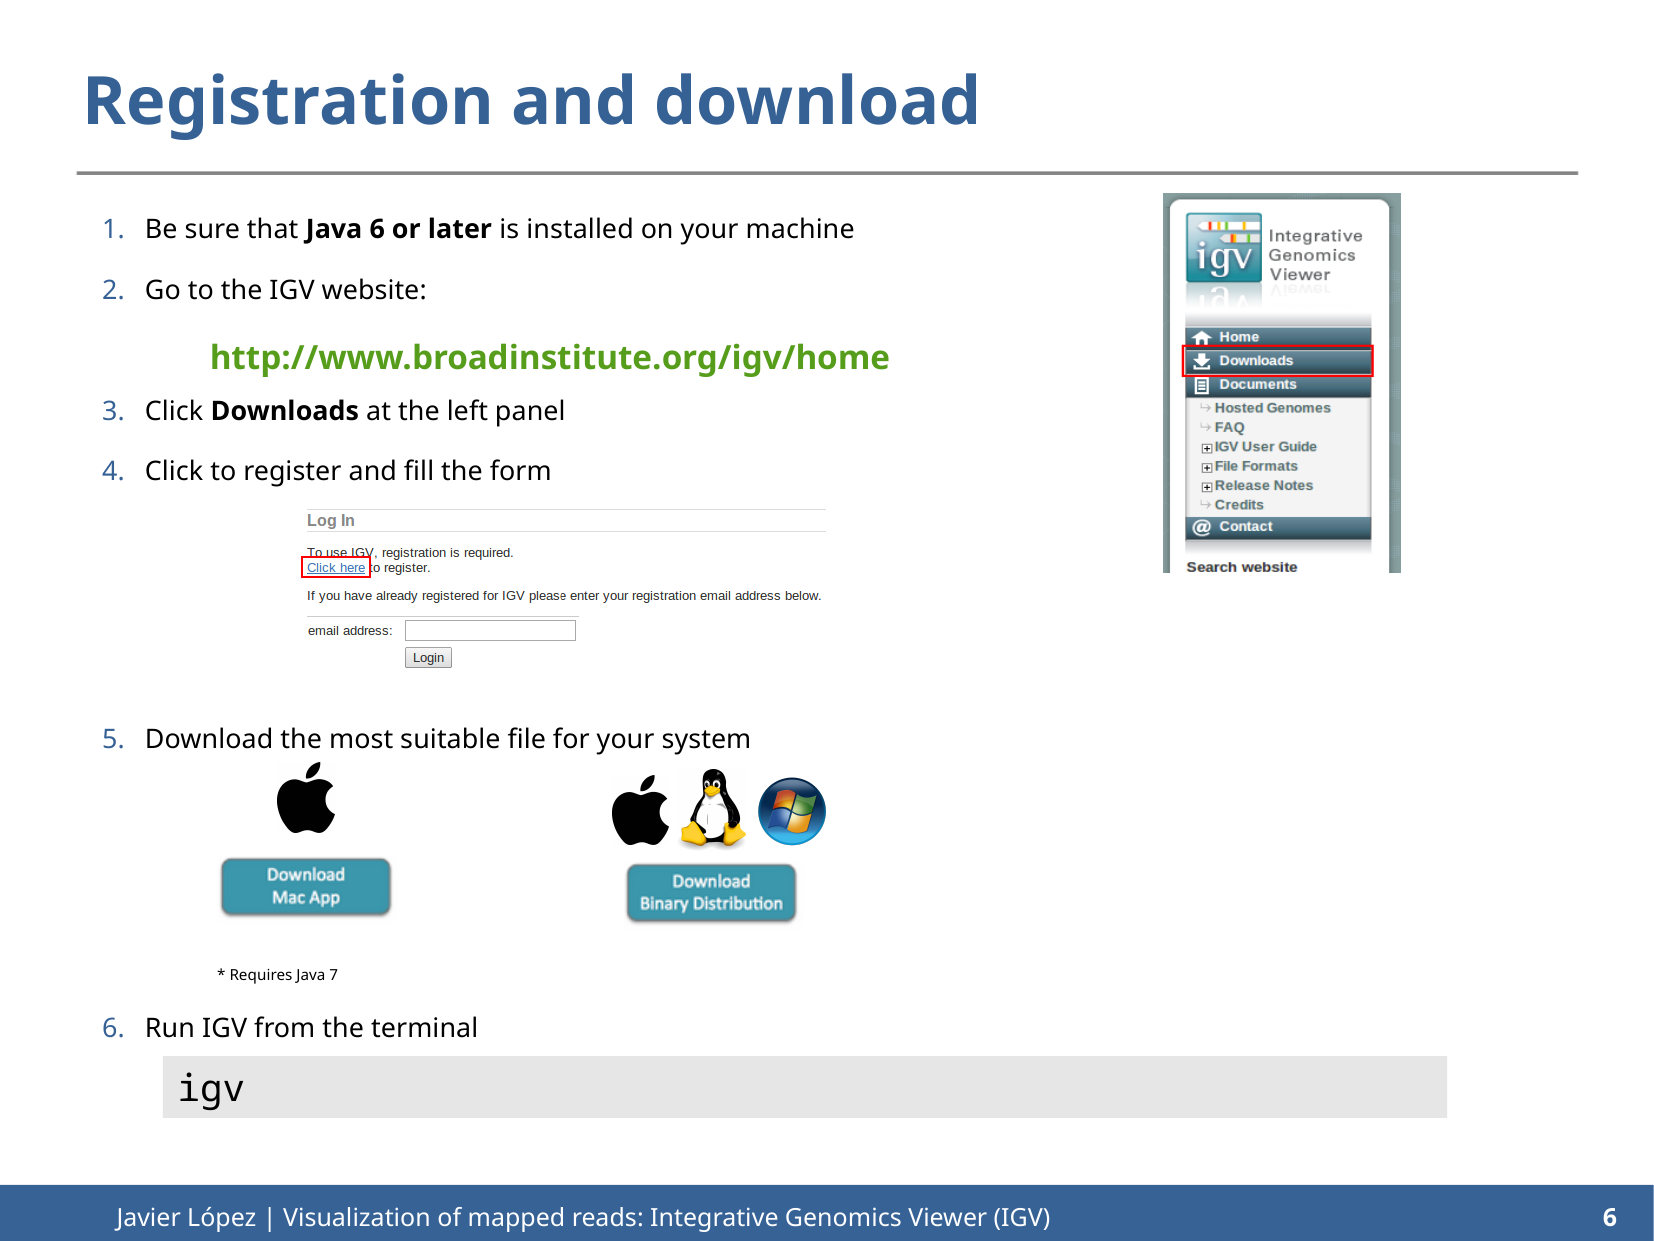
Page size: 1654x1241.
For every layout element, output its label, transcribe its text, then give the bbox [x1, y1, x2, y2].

picture [1163, 193, 1401, 573]
title Registration and download [82, 49, 1571, 148]
picture [677, 769, 746, 851]
picture [615, 860, 808, 931]
picture [277, 762, 335, 833]
text_box igv [162, 1056, 1448, 1118]
picture [298, 503, 826, 678]
picture [211, 851, 401, 928]
picture [753, 777, 831, 855]
picture [612, 775, 669, 846]
picture [74, 170, 1580, 175]
list Be sure that Java 6 or later is installed on your machine Go to the IGV website: Click Downloads at the left panel Click to register and fill the form Download the most suitable file for your system * Requires Java 7 Run IGV from the terminal [87, 210, 1548, 1047]
